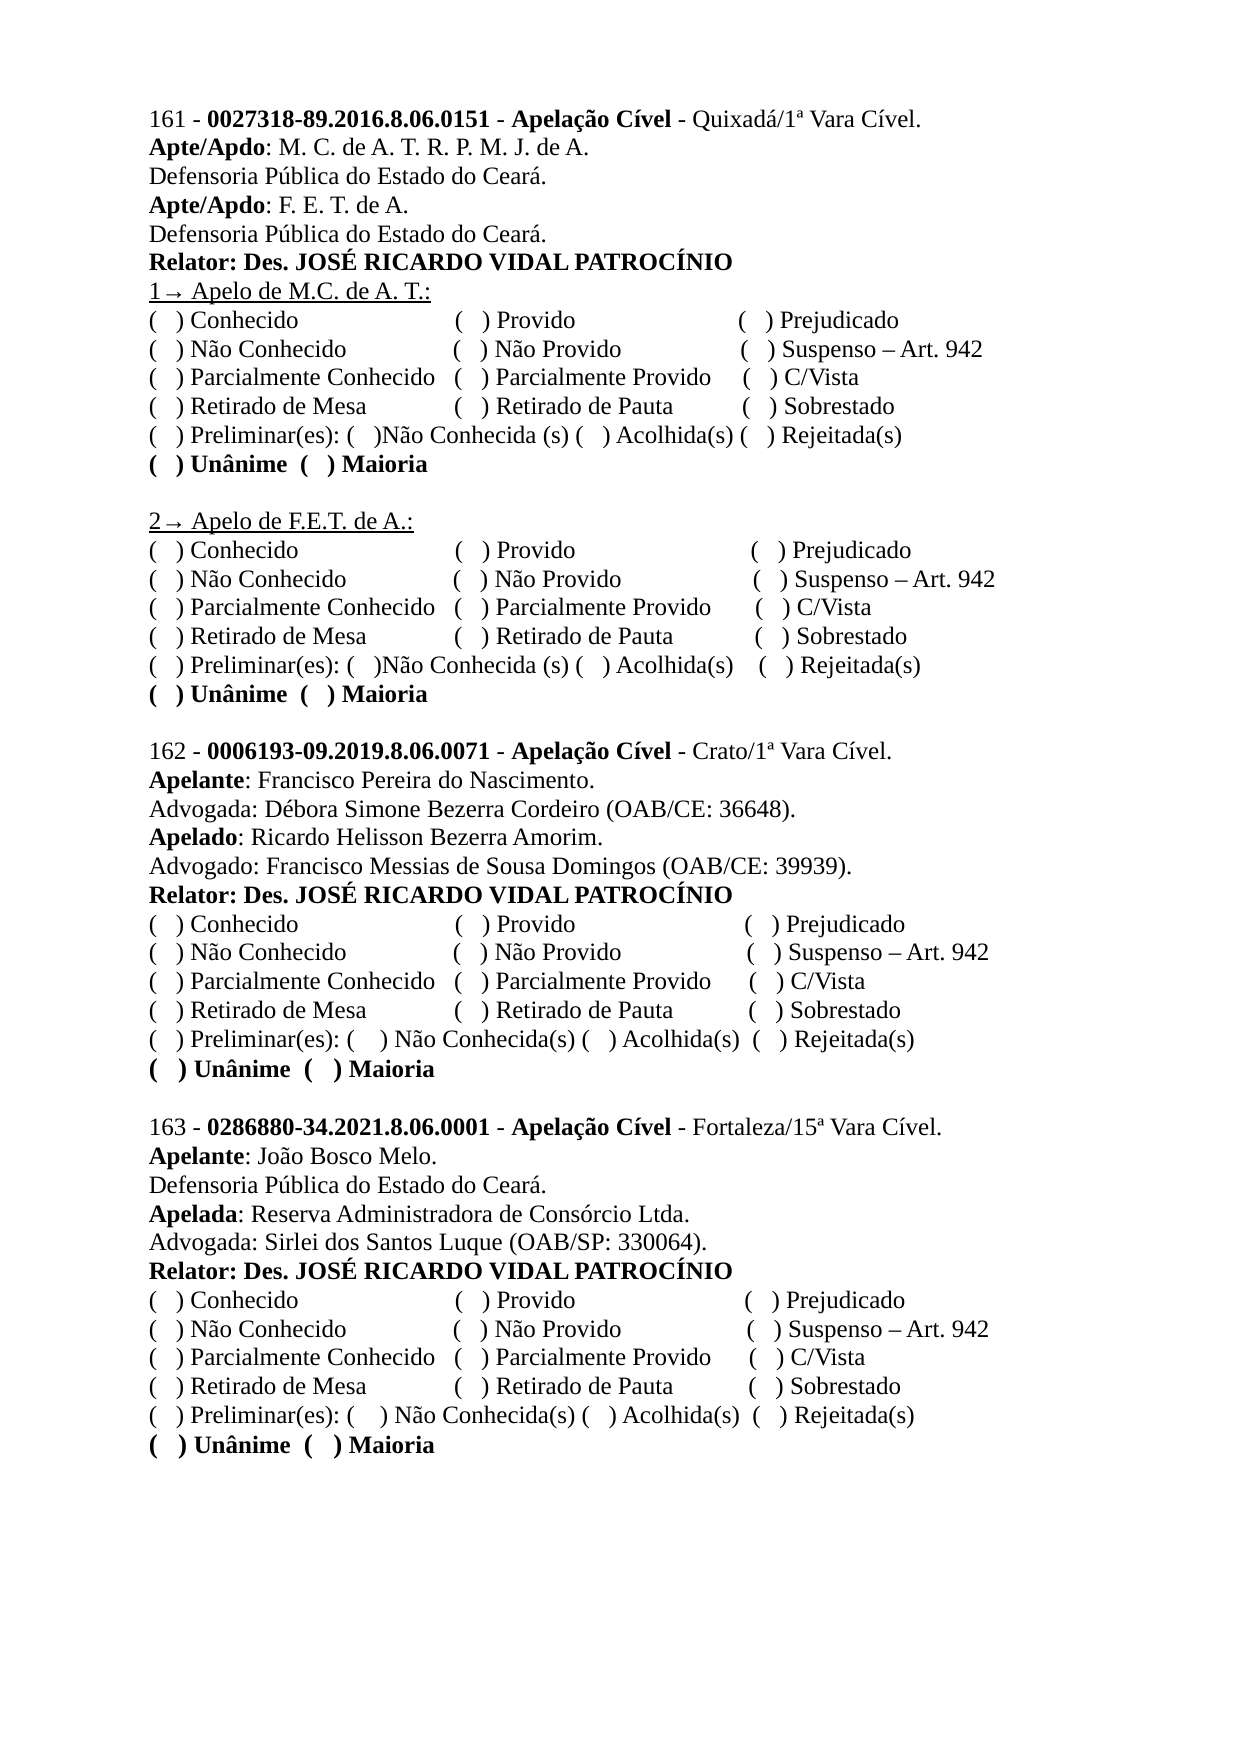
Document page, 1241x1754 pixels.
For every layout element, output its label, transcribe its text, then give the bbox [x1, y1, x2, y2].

text ( ) Conhecido ( ) Provido ( ) Prejudicado [148, 1285, 1141, 1314]
text Advogada: Sirlei dos Santos Luque (OAB/SP: 330064). [148, 1227, 1141, 1256]
text ( ) Não Conhecido ( ) Não Provido ( ) Suspenso – Art. 942 [148, 564, 1158, 592]
text ( ) Unânime ( ) Maioria [148, 449, 1158, 477]
text Defensoria Pública do Estado do Ceará. [148, 219, 1141, 247]
text ( ) Conhecido ( ) Provido ( ) Prejudicado [148, 305, 1141, 334]
text ( ) Não Conhecido ( ) Não Provido ( ) Suspenso – Art. 942 [148, 334, 1158, 362]
text ( ) Não Conhecido ( ) Não Provido ( ) Suspenso – Art. 942 [148, 937, 1158, 966]
text Apelada: Reserva Administradora de Consórcio Ltda. [148, 1199, 1141, 1227]
text ( ) Preliminar(es): ( ) Não Conhecida(s) ( ) Acolhida(s) ( ) Rejeitada(s) [148, 1400, 1158, 1429]
text ( ) Preliminar(es): ( )Não Conhecida (s) ( ) Acolhida(s) ( ) Rejeitada(s) [148, 420, 1158, 449]
text ( ) Não Conhecido ( ) Não Provido ( ) Suspenso – Art. 942 [148, 1314, 1158, 1342]
text Apelante: Francisco Pereira do Nascimento. [148, 765, 1141, 794]
text ( ) Parcialmente Conhecido ( ) Parcialmente Provido ( ) C/Vista [148, 592, 1158, 621]
text Advogada: Débora Simone Bezerra Cordeiro (OAB/CE: 36648). [148, 794, 1141, 822]
text ( ) Retirado de Mesa ( ) Retirado de Pauta ( ) Sobrestado [148, 391, 1158, 420]
text ( ) Conhecido ( ) Provido ( ) Prejudicado [148, 535, 1141, 564]
text 163 - 0286880-34.2021.8.06.0001 - Apelação Cível - Fortaleza/15ª Vara Cível. [148, 1112, 1141, 1141]
text ( ) Preliminar(es): ( ) Não Conhecida(s) ( ) Acolhida(s) ( ) Rejeitada(s) [148, 1024, 1158, 1052]
text ( ) Unânime ( ) Maioria [148, 679, 1158, 707]
text 162 - 0006193-09.2019.8.06.0071 - Apelação Cível - Crato/1ª Vara Cível. [148, 736, 1141, 765]
text Relator: Des. JOSÉ RICARDO VIDAL PATROCÍNIO [148, 247, 1141, 276]
text ( ) Retirado de Mesa ( ) Retirado de Pauta ( ) Sobrestado [148, 1371, 1158, 1400]
text Apelado: Ricardo Helisson Bezerra Amorim. [148, 822, 1141, 851]
text Apte/Apdo: F. E. T. de A. [148, 190, 1141, 219]
text Apte/Apdo: M. C. de A. T. R. P. M. J. de A. [148, 132, 1141, 161]
text ( ) Parcialmente Conhecido ( ) Parcialmente Provido ( ) C/Vista [148, 966, 1158, 995]
text ( ) Parcialmente Conhecido ( ) Parcialmente Provido ( ) C/Vista [148, 1342, 1158, 1371]
text 2→ Apelo de F.E.T. de A.: [148, 506, 1141, 535]
text ( ) Conhecido ( ) Provido ( ) Prejudicado [148, 909, 1141, 937]
text Apelante: João Bosco Melo. [148, 1141, 1141, 1170]
text ( ) Unânime ( ) Maioria [148, 1052, 1158, 1084]
text Defensoria Pública do Estado do Ceará. [148, 161, 1141, 190]
text Relator: Des. JOSÉ RICARDO VIDAL PATROCÍNIO [148, 880, 1141, 909]
text 161 - 0027318-89.2016.8.06.0151 - Apelação Cível - Quixadá/1ª Vara Cível. [148, 104, 1141, 132]
text ( ) Retirado de Mesa ( ) Retirado de Pauta ( ) Sobrestado [148, 621, 1158, 650]
text ( ) Parcialmente Conhecido ( ) Parcialmente Provido ( ) C/Vista [148, 362, 1158, 391]
text Relator: Des. JOSÉ RICARDO VIDAL PATROCÍNIO [148, 1256, 1141, 1285]
text ( ) Retirado de Mesa ( ) Retirado de Pauta ( ) Sobrestado [148, 995, 1158, 1024]
text 1→ Apelo de M.C. de A. T.: [148, 276, 1141, 305]
text ( ) Unânime ( ) Maioria [148, 1429, 1158, 1460]
text Advogado: Francisco Messias de Sousa Domingos (OAB/CE: 39939). [148, 851, 1141, 880]
text Defensoria Pública do Estado do Ceará. [148, 1170, 1141, 1199]
text ( ) Preliminar(es): ( )Não Conhecida (s) ( ) Acolhida(s) ( ) Rejeitada(s) [148, 650, 1158, 679]
